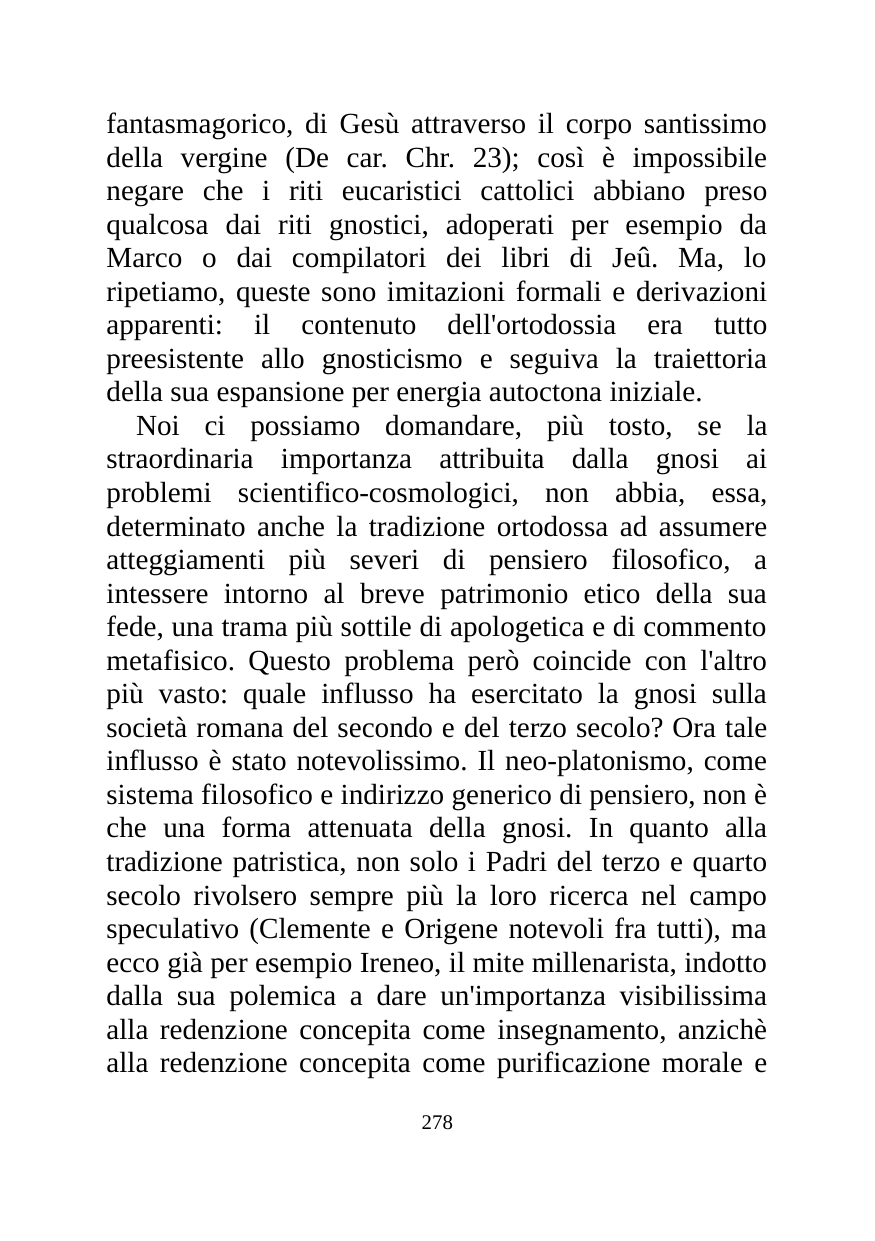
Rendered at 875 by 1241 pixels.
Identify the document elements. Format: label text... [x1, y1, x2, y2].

text Noi ci possiamo domandare, più tosto, se la straordinaria importanza attribuita dalla gnosi ai problemi scientifico-cosmologici, non abbia, essa, determinato anche la tradizione ortodossa ad assumere atteggiamenti più severi di pensiero filosofico, a intessere intorno al breve patrimonio etico della sua fede, una trama più sottile di apologetica e di commento metafisico. Questo problema però coincide con l'altro più vasto: quale influsso ha esercitato la gnosi sulla società romana del secondo e del terzo secolo? Ora tale influsso è stato notevolissimo. Il neo-platonismo, come sistema filosofico e indirizzo generico di pensiero, non è che una forma attenuata della gnosi. In quanto alla tradizione patristica, non solo i Padri del terzo e quarto secolo rivolsero sempre più la loro ricerca nel campo speculativo (Clemente e Origene notevoli fra tutti), ma ecco già per esempio Ireneo, il mite millenarista, indotto dalla sua polemica a dare un'importanza visibilissima alla redenzione concepita come insegnamento, anzichè alla redenzione concepita come purificazione morale e [106, 408, 768, 1079]
text fantasmagorico, di Gesù attraverso il corpo santissimo della vergine (De car. Chr. 23); così è impossibile negare che i riti eucaristici cattolici abbiano preso qualcosa dai riti gnostici, adoperati per esempio da Marco o dai compilatori dei libri di Jeû. Ma, lo ripetiamo, queste sono imitazioni formali e derivazioni apparenti: il contenuto dell'ortodossia era tutto preesistente allo gnosticismo e seguiva la traiettoria della sua espansione per energia autoctona iniziale. [106, 106, 768, 408]
